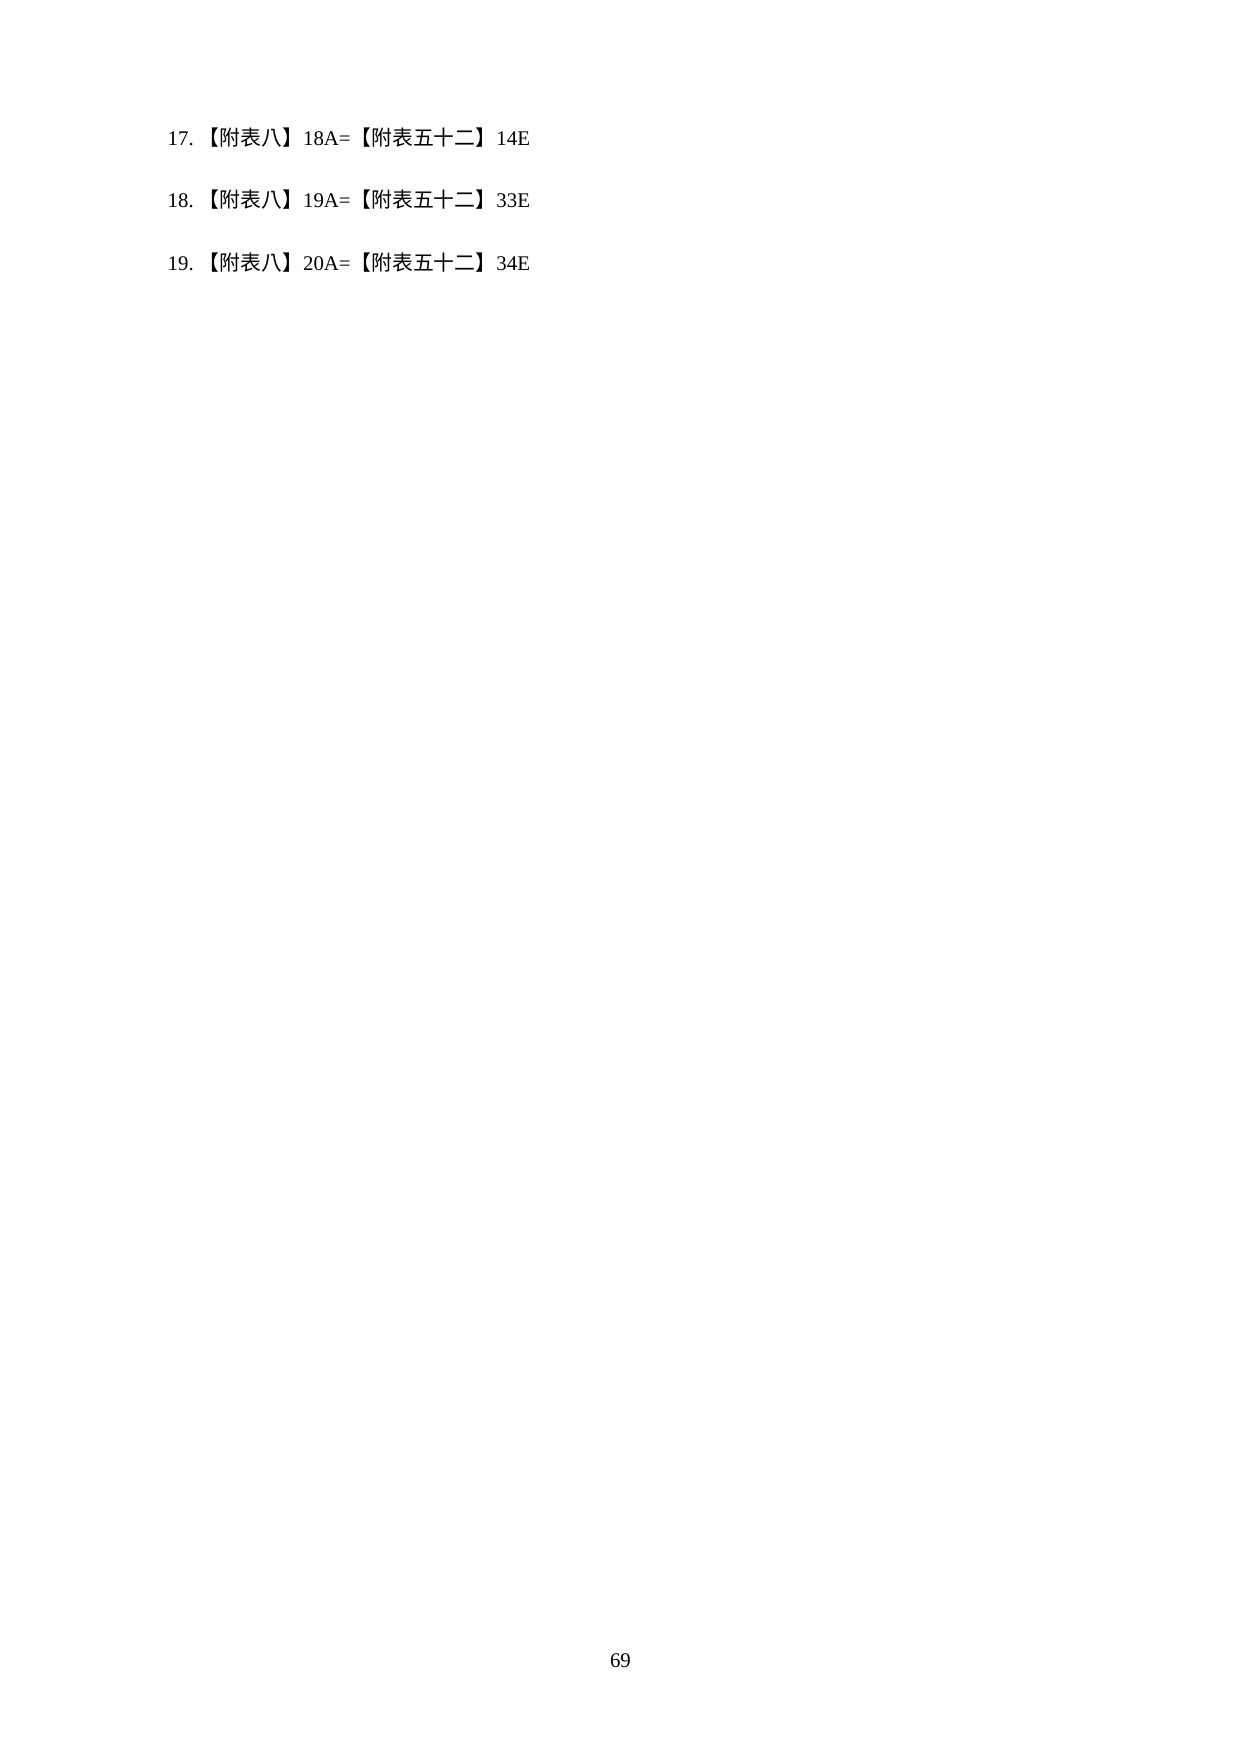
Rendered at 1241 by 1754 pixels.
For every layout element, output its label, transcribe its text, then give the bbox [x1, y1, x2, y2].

list 【附表八】20A=【附表五十二】34E [167, 219, 1110, 282]
list 【附表八】19A=【附表五十二】33E [167, 157, 1110, 219]
list 【附表八】18A=【附表五十二】14E [167, 94, 1110, 157]
